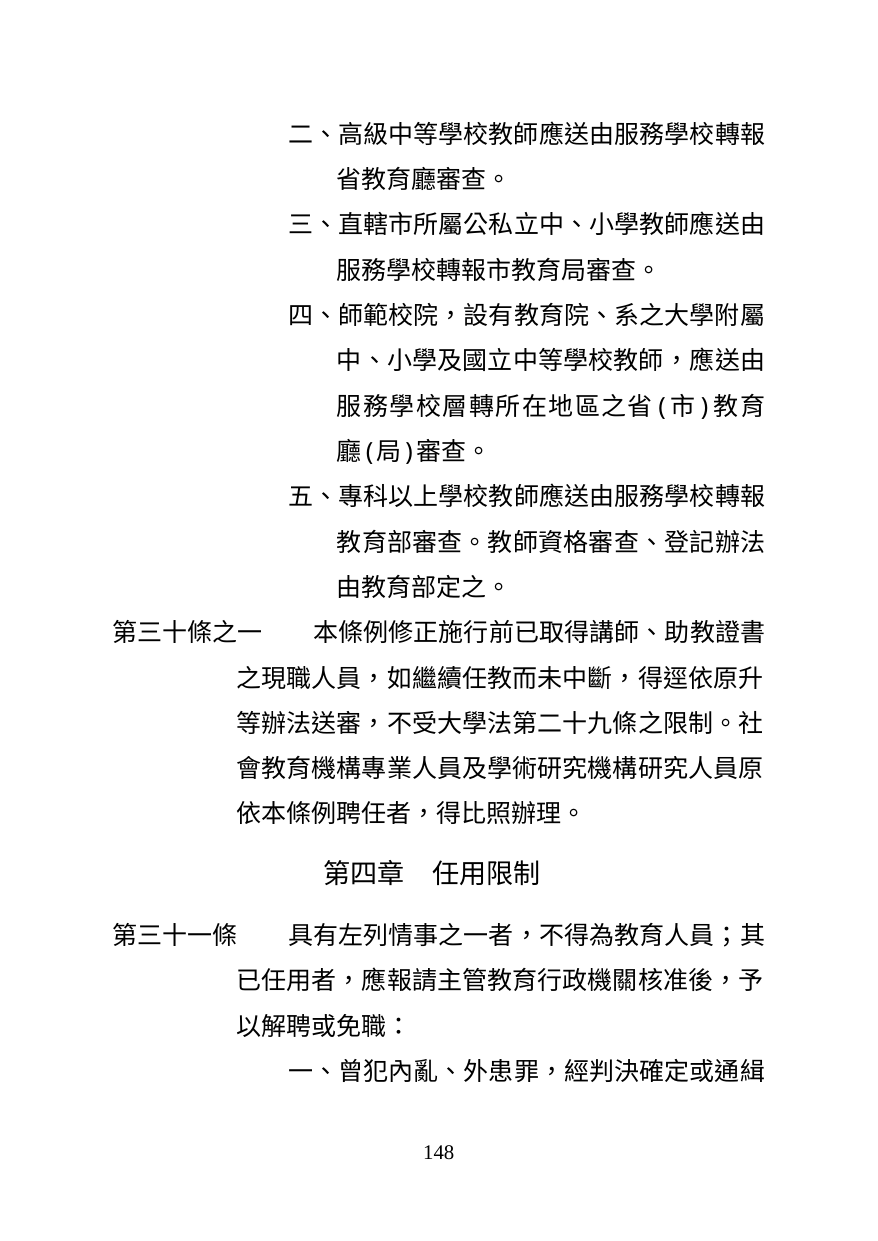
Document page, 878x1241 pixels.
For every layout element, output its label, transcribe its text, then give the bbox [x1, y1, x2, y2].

text 第四章 任用限制 [112, 852, 765, 891]
text 四、師範校院，設有教育院、系之大學附屬中、小學及國立中等學校教師，應送由服務學校層轉所在地區之省(市)教育廳(局)審查。 [112, 296, 765, 468]
text 第三十一條 具有左列情事之一者，不得為教育人員；其已任用者，應報請主管教育行政機關核准後，予以解聘或免職： [112, 915, 765, 1042]
text 第三十條之一 本條例修正施行前已取得講師、助教證書之現職人員，如繼續任教而未中斷，得逕依原升等辦法送審，不受大學法第二十九條之限制。社會教育機構專業人員及學術研究機構研究人員原依本條例聘任者，得比照辦理。 [112, 613, 765, 830]
text 二、高級中等學校教師應送由服務學校轉報省教育廳審查。 [112, 114, 765, 196]
text 三、直轄市所屬公私立中、小學教師應送由服務學校轉報市教育局審查。 [112, 205, 765, 286]
text 一、曾犯內亂、外患罪，經判決確定或通緝 [112, 1051, 765, 1087]
text 五、專科以上學校教師應送由服務學校轉報教育部審查。教師資格審查、登記辦法由教育部定之。 [112, 477, 765, 604]
